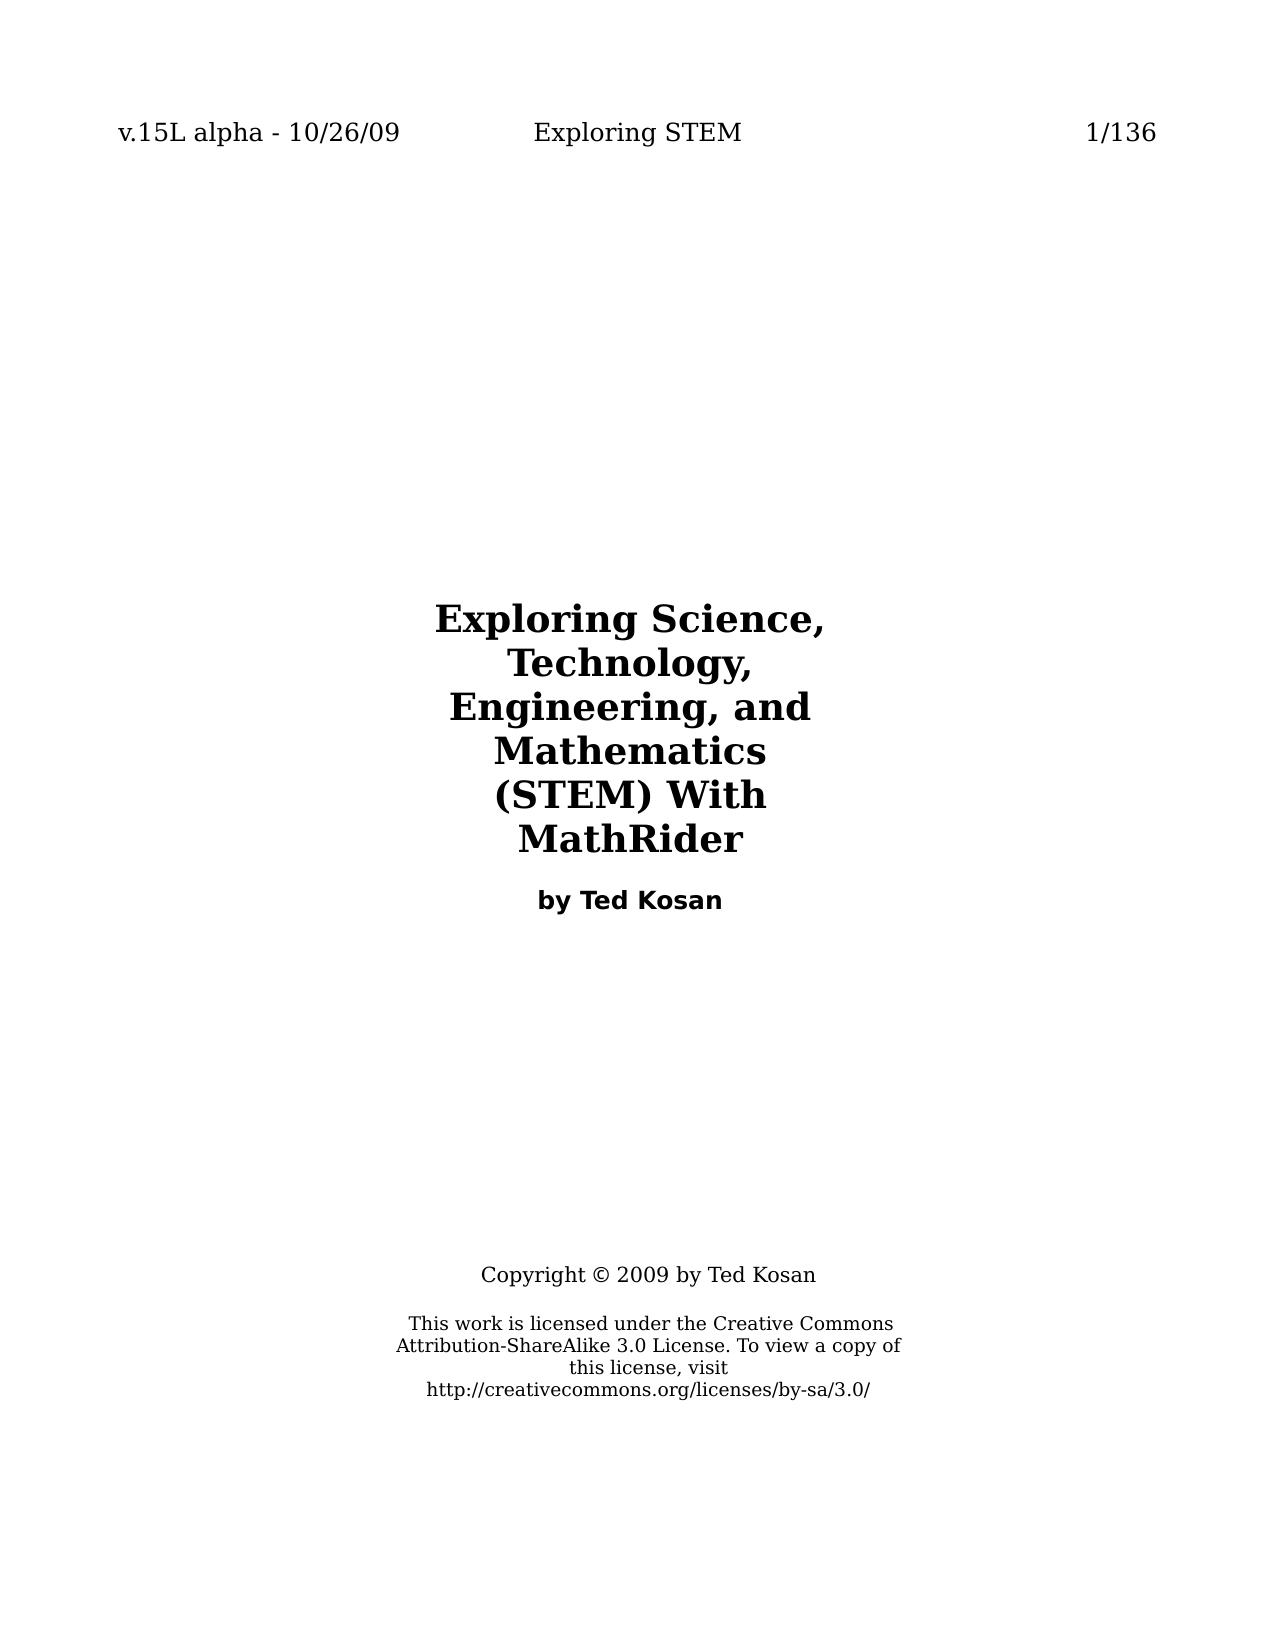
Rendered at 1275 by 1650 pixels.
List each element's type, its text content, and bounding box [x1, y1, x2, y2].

text Copyright © 2009 by Ted Kosan [382, 1260, 915, 1289]
text Exploring Science, Technology, Engineering, and Mathematics (STEM) With MathRider [427, 597, 832, 862]
text by Ted Kosan [427, 887, 832, 916]
text This work is licensed under the Creative Commons Attribution-ShareAlike 3.0 License. To view a copy of this license, visit http://creativecommons.org/licenses/by-sa/3.0/ [382, 1313, 915, 1401]
